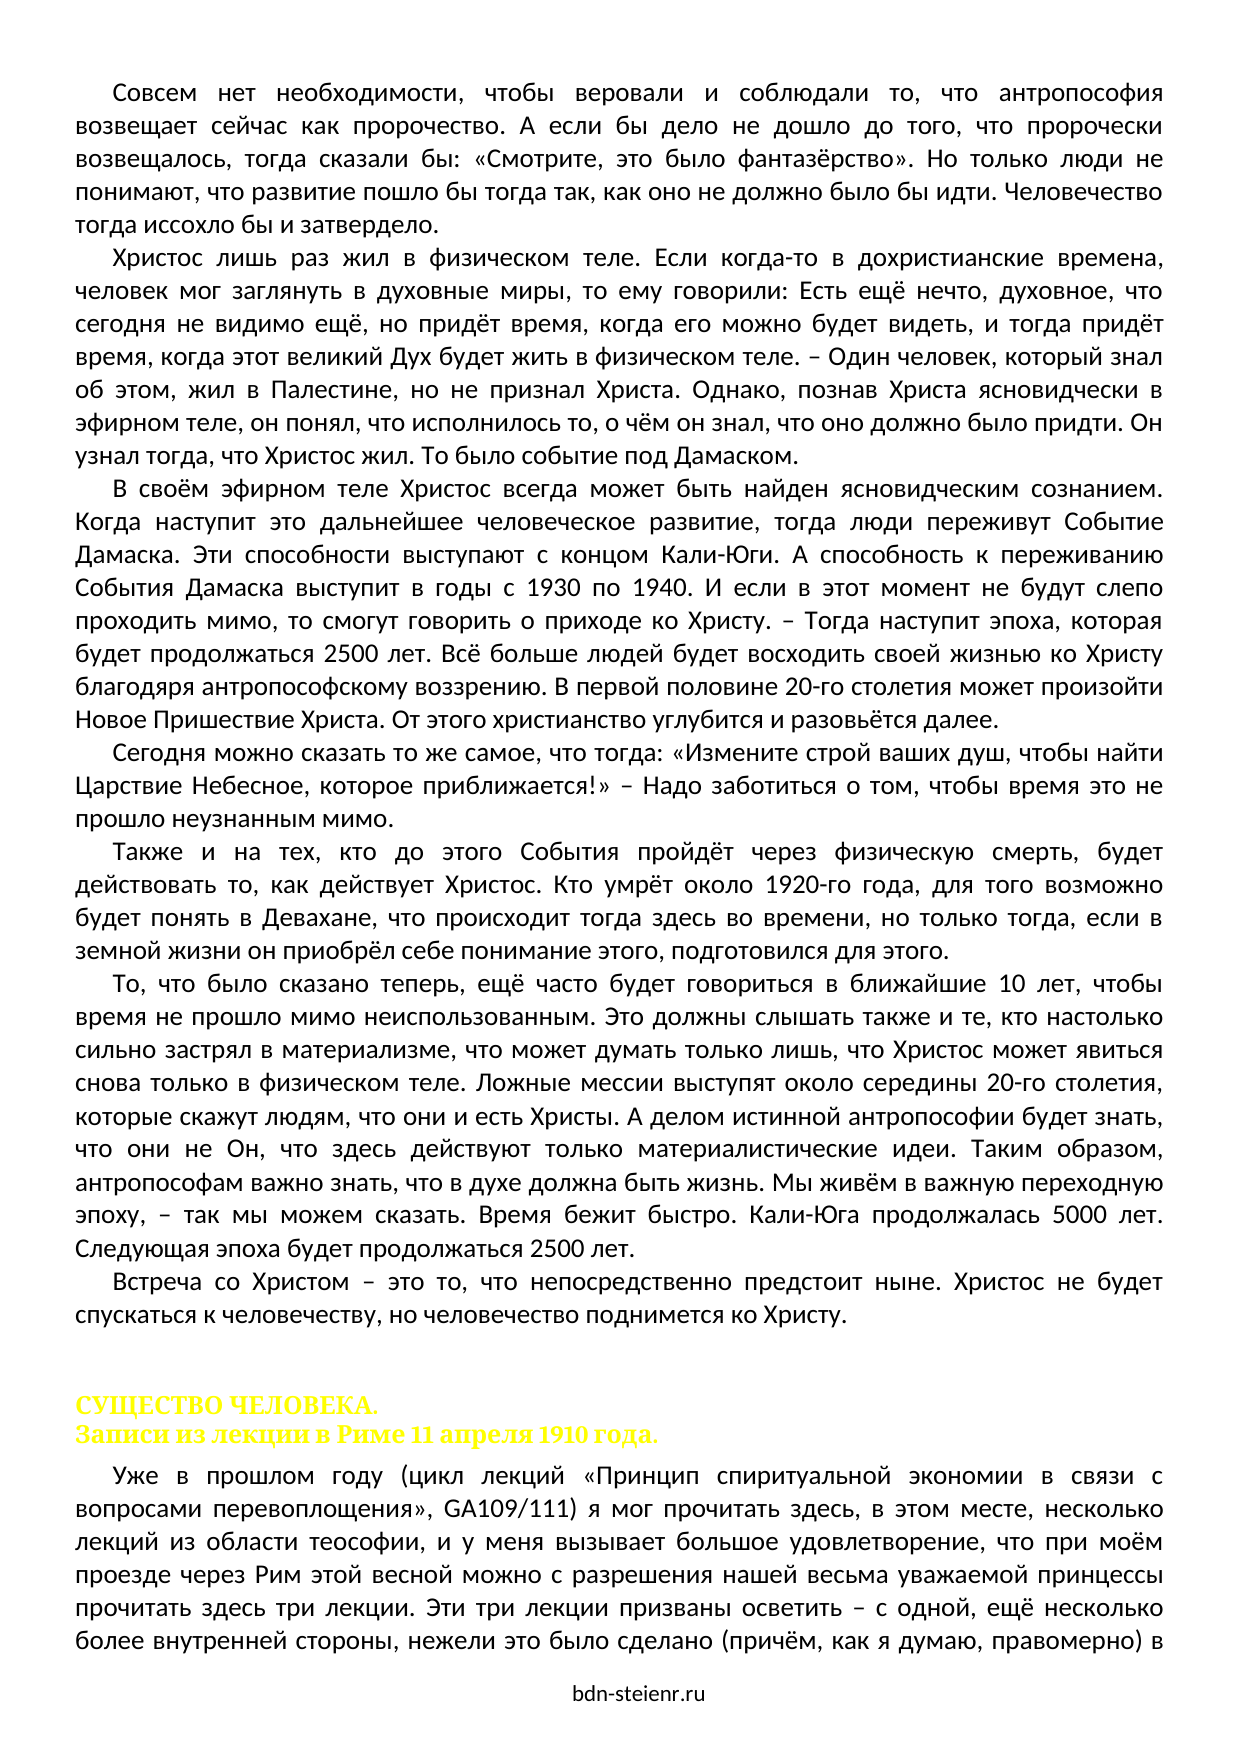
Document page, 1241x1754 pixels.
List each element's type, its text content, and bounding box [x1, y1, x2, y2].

text Сегодня можно сказать то же самое, что тогда: «Измените строй ваших душ, чтобы найти Царствие Небесное, которое приближается!» – Надо заботиться о том, чтобы время это не прошло неузнанным мимо. [75, 735, 1165, 834]
subtitle СУЩЕСТВО ЧЕЛОВЕКА. Записи из лекции в Риме 11 апреля 1910 года. [75, 1392, 1165, 1450]
text Встреча со Христом – это то, что непосредственно предстоит ныне. Христос не будет спускаться к человечеству, но человечество поднимется ко Христу. [75, 1264, 1165, 1330]
text Также и на тех, кто до этого События пройдёт через физическую смерть, будет действовать то, как действует Христос. Кто умрёт около 1920-го года, для того возможно будет понять в Девахане, что происходит тогда здесь во времени, но только тогда, если в земной жизни он приобрёл себе понимание этого, подготовился для этого. [75, 834, 1165, 967]
text Христос лишь раз жил в физическом теле. Если когда-то в дохристианские времена, человек мог заглянуть в духовные миры, то ему говорили: Есть ещё нечто, духовное, что сегодня не видимо ещё, но придёт время, когда его можно будет видеть, и тогда придёт время, когда этот великий Дух будет жить в физическом теле. – Один человек, который знал об этом, жил в Палестине, но не признал Христа. Однако, познав Христа ясновидчески в эфирном теле, он понял, что исполнилось то, о чём он знал, что оно должно было придти. Он узнал тогда, что Христос жил. То было событие под Дамаском. [75, 240, 1165, 471]
text В своём эфирном теле Христос всегда может быть найден ясновидческим сознанием. Когда наступит это дальнейшее человеческое развитие, тогда люди переживут Событие Дамаска. Эти способности выступают с концом Кали-Юги. А способность к переживанию События Дамаска выступит в годы с 1930 по 1940. И если в этот момент не будут слепо проходить мимо, то смогут говорить о приходе ко Христу. – Тогда наступит эпоха, которая будет продолжаться 2500 лет. Всё больше людей будет восходить своей жизнью ко Христу благодяря антропософскому воззрению. В первой половине 20-го столетия может произойти Новое Пришествие Христа. От этого христианство углубится и разовьётся далее. [75, 471, 1165, 735]
text Совсем нет необходимости, чтобы веровали и соблюдали то, что антропософия возвещает сейчас как пророчество. А если бы дело не дошло до того, что пророчески возвещалось, тогда сказали бы: «Смотрите, это было фантазёрство». Но только люди не понимают, что развитие пошло бы тогда так, как оно не должно было бы идти. Человечество тогда иссохло бы и затвердело. [75, 75, 1165, 240]
text Уже в прошлом году (цикл лекций «Принцип спиритуальной экономии в связи с вопросами перевоплощения», GA109/111) я мог прочитать здесь, в этом месте, несколько лекций из области теософии, и у меня вызывает большое удовлетворение, что при моём проезде через Рим этой весной можно с разрешения нашей весьма уважаемой принцессы прочитать здесь три лекции. Эти три лекции призваны осветить – с одной, ещё несколько более внутренней стороны, нежели это было сделано (причём, как я думаю, правомерно) в [75, 1458, 1165, 1656]
text То, что было сказано теперь, ещё часто будет говориться в ближайшие 10 лет, чтобы время не прошло мимо неиспользованным. Это должны слышать также и те, кто настолько сильно застрял в материализме, что может думать только лишь, что Христос может явиться снова только в физическом теле. Ложные мессии выступят около середины 20-го столетия, которые скажут людям, что они и есть Христы. А делом истинной антропософии будет знать, что они не Он, что здесь действуют только материалистические идеи. Таким образом, антропософам важно знать, что в духе должна быть жизнь. Мы живём в важную переходную эпоху, – так мы можем сказать. Время бежит быстро. Кали-Юга продолжалась 5000 лет. Следующая эпоха будет продолжаться 2500 лет. [75, 967, 1165, 1264]
